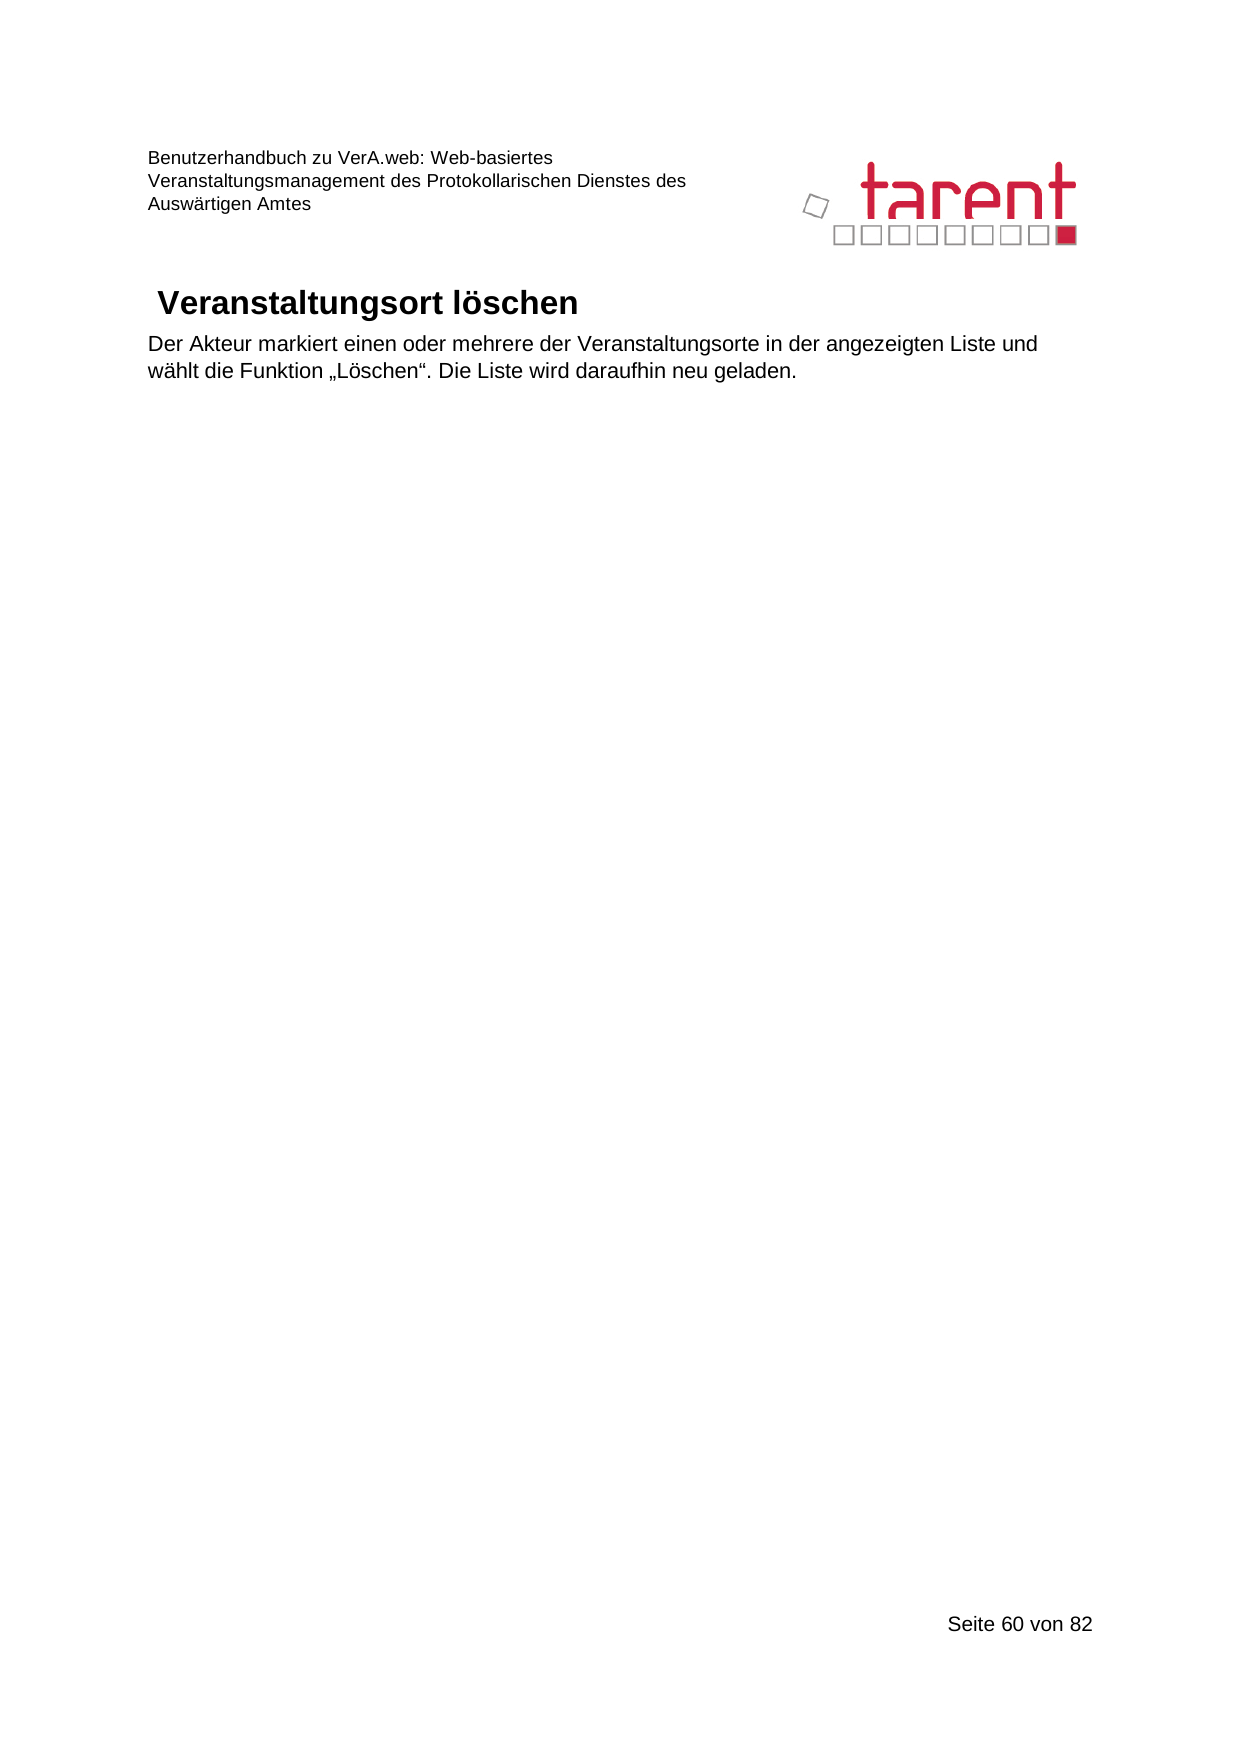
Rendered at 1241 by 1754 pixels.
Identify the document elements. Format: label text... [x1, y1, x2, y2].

subtitle Veranstaltungsort löschen [148, 284, 1092, 321]
picture [790, 151, 1091, 255]
text Der Akteur markiert einen oder mehrere der Veranstaltungsorte in der angezeigten Liste und wählt die Funktion „Löschen“. Die Liste wird daraufhin neu geladen. [148, 331, 1092, 383]
